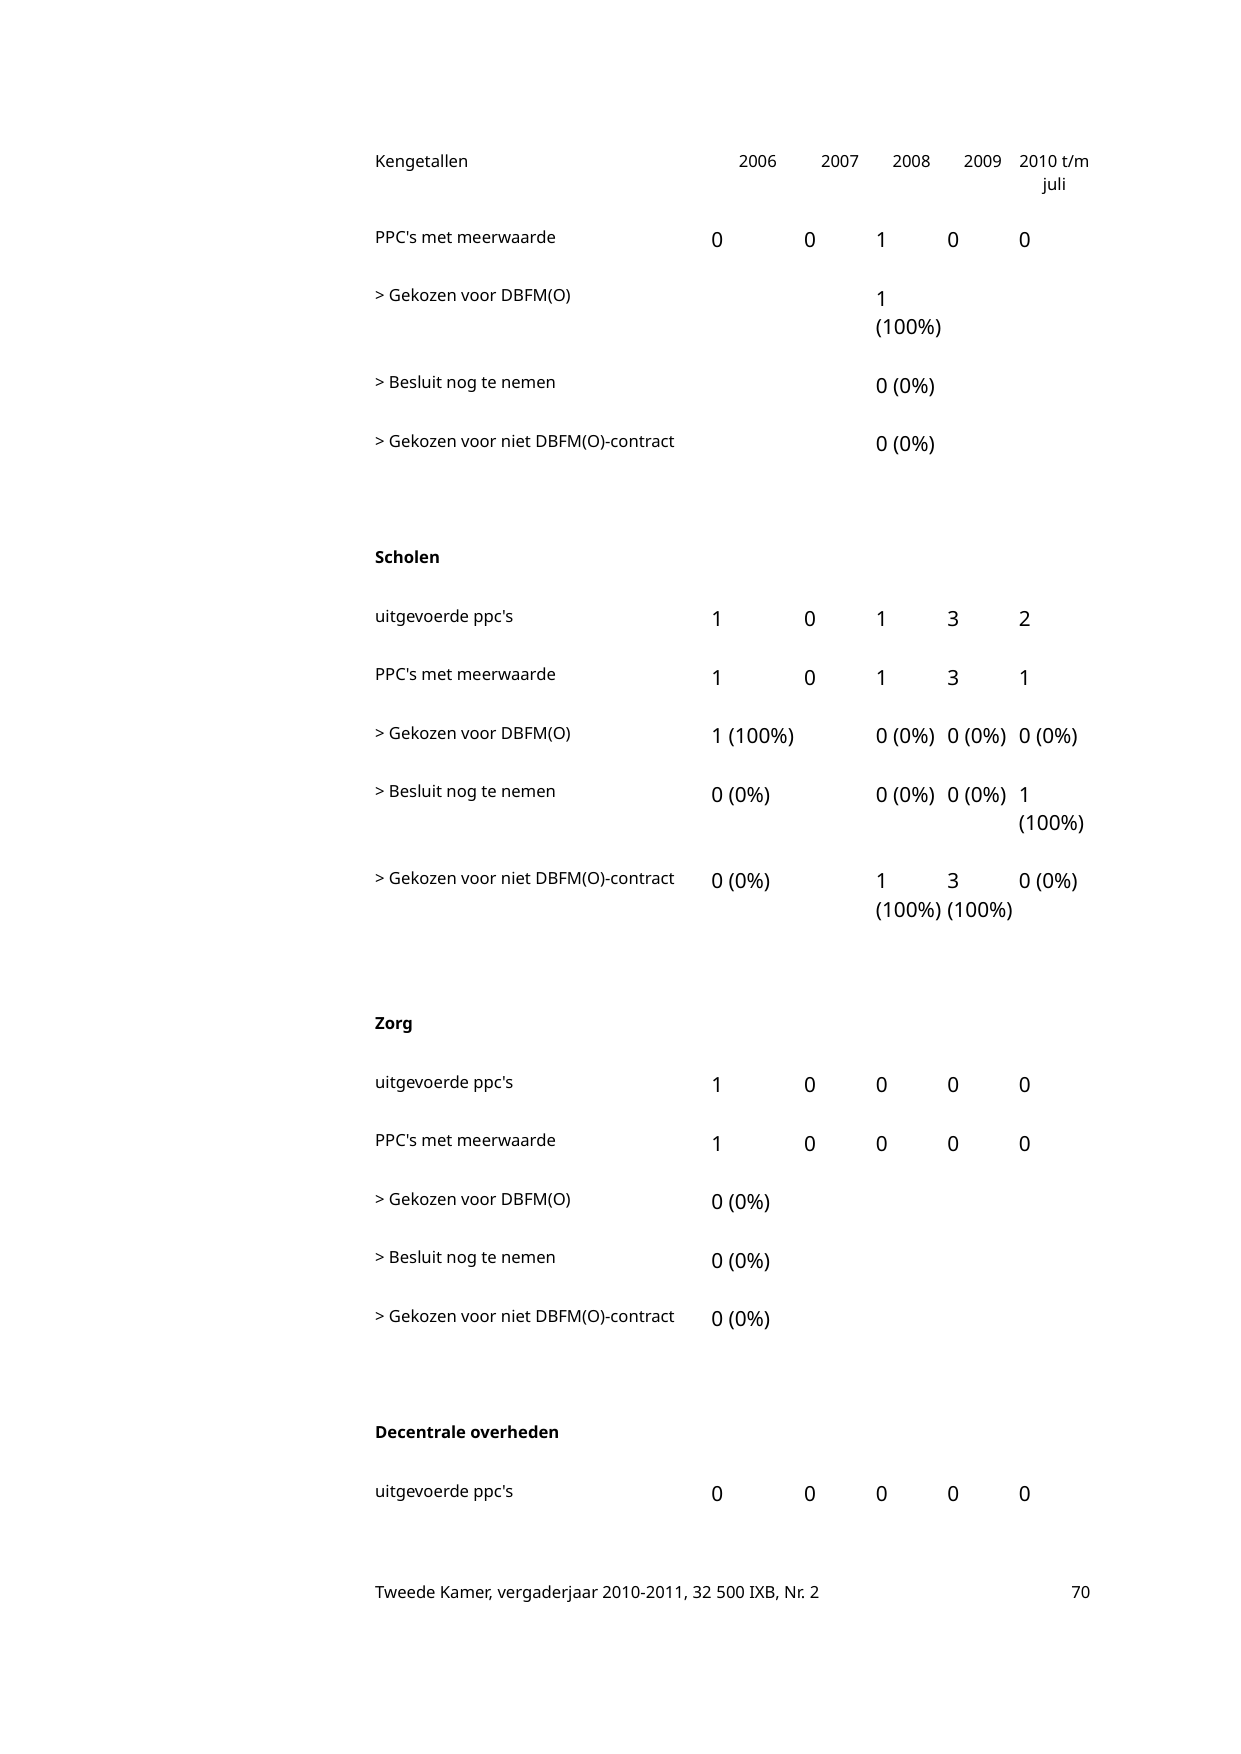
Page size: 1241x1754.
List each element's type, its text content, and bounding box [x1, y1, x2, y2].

table_cell 2 [1019, 605, 1090, 663]
table_cell 1 (100%) [876, 284, 947, 371]
table_cell [947, 1363, 1018, 1421]
table_cell > Gekozen voor niet DBFM(O)-contract [375, 1304, 711, 1363]
table_cell > Gekozen voor niet DBFM(O)-contract [375, 429, 711, 488]
table_cell 0 (0%) [947, 780, 1018, 867]
table_cell 0 (0%) [1019, 867, 1090, 953]
table_cell [804, 1187, 876, 1246]
table_cell [711, 429, 804, 488]
table_cell 0 (0%) [711, 867, 804, 953]
table_cell > Gekozen voor DBFM(O) [375, 1187, 711, 1246]
table_cell [1019, 546, 1090, 604]
table_cell [375, 954, 711, 1012]
table_cell 0 (0%) [876, 780, 947, 867]
table_cell [947, 284, 1018, 371]
table_cell [804, 1012, 876, 1070]
table_cell PPC's met meerwaarde [375, 663, 711, 721]
table_cell [1019, 1246, 1090, 1304]
table_cell [1019, 954, 1090, 1012]
table_cell 1 [876, 663, 947, 721]
table_cell 0 [947, 225, 1018, 284]
table_cell 0 [1019, 1480, 1090, 1538]
table_cell [876, 1012, 947, 1070]
table_cell > Gekozen voor niet DBFM(O)-contract [375, 867, 711, 953]
table_cell 0 (0%) [876, 721, 947, 780]
table_cell [876, 1304, 947, 1363]
table_cell [804, 546, 876, 604]
table_cell [804, 284, 876, 371]
table_cell 1 [876, 225, 947, 284]
table_cell [1019, 284, 1090, 371]
table_cell 1 [1019, 663, 1090, 721]
table_header 2010 t/m juli [1019, 150, 1090, 225]
table_cell 0 (0%) [876, 429, 947, 488]
table_cell [947, 546, 1018, 604]
table_cell 0 [1019, 1129, 1090, 1187]
table_cell PPC's met meerwaarde [375, 225, 711, 284]
table_cell [947, 488, 1018, 546]
table_cell [711, 371, 804, 429]
table_cell [876, 1246, 947, 1304]
table_cell uitgevoerde ppc's [375, 1070, 711, 1129]
table_cell uitgevoerde ppc's [375, 605, 711, 663]
table_cell 0 (0%) [711, 1246, 804, 1304]
table_cell 1 [711, 663, 804, 721]
table_cell Scholen [375, 546, 711, 604]
table_cell [711, 546, 804, 604]
table_cell 0 [711, 225, 804, 284]
table_cell 0 [804, 663, 876, 721]
table_cell [804, 867, 876, 953]
table_cell [876, 954, 947, 1012]
table_cell [711, 488, 804, 546]
table_cell 1 [711, 1070, 804, 1129]
table_cell [947, 954, 1018, 1012]
table_cell [804, 1363, 876, 1421]
table_cell [711, 284, 804, 371]
table_cell [375, 1363, 711, 1421]
table_cell uitgevoerde ppc's [375, 1480, 711, 1538]
table_cell [1019, 371, 1090, 429]
table_header 2008 [876, 150, 947, 225]
table_cell [711, 1363, 804, 1421]
table_cell [876, 1421, 947, 1479]
table_cell [804, 1421, 876, 1479]
table_cell 0 [947, 1070, 1018, 1129]
table_cell 0 (0%) [711, 1304, 804, 1363]
table_cell [1019, 1363, 1090, 1421]
table_cell [804, 371, 876, 429]
table_cell 3 [947, 605, 1018, 663]
table_cell Decentrale overheden [375, 1421, 711, 1479]
table_cell [711, 1421, 804, 1479]
table_cell [947, 1304, 1018, 1363]
table_cell 1 (100%) [1019, 780, 1090, 867]
table_cell [876, 1363, 947, 1421]
table_cell 0 [1019, 225, 1090, 284]
table_cell [1019, 1012, 1090, 1070]
table_cell [947, 1246, 1018, 1304]
table_cell [1019, 1187, 1090, 1246]
table_cell 0 (0%) [876, 371, 947, 429]
table_cell 1 (100%) [876, 867, 947, 953]
table_cell [1019, 1304, 1090, 1363]
table_cell 0 (0%) [711, 780, 804, 867]
table_cell [804, 954, 876, 1012]
table_cell 0 [804, 225, 876, 284]
table_cell [947, 429, 1018, 488]
table_cell [876, 1187, 947, 1246]
table_cell > Gekozen voor DBFM(O) [375, 284, 711, 371]
table_cell 1 (100%) [711, 721, 804, 780]
table_cell [711, 1012, 804, 1070]
table_cell [876, 488, 947, 546]
table_cell > Besluit nog te nemen [375, 371, 711, 429]
table_cell [804, 721, 876, 780]
table_cell 0 [804, 1070, 876, 1129]
table_cell 0 [804, 1129, 876, 1187]
table_cell 0 [804, 1480, 876, 1538]
table_cell 0 [804, 605, 876, 663]
table_cell [947, 371, 1018, 429]
table_cell Zorg [375, 1012, 711, 1070]
table_cell PPC's met meerwaarde [375, 1129, 711, 1187]
table_cell [804, 1304, 876, 1363]
table_cell [711, 954, 804, 1012]
table_cell 0 [876, 1129, 947, 1187]
table_cell 0 [876, 1070, 947, 1129]
table_header 2009 [947, 150, 1018, 225]
table_header 2006 [711, 150, 804, 225]
table_cell 0 [947, 1129, 1018, 1187]
table_cell 1 [711, 605, 804, 663]
table_cell [1019, 429, 1090, 488]
table_cell 1 [876, 605, 947, 663]
table_cell [375, 488, 711, 546]
table_cell 0 [876, 1480, 947, 1538]
table_cell 0 (0%) [947, 721, 1018, 780]
table_cell 3 [947, 663, 1018, 721]
table_cell 0 [1019, 1070, 1090, 1129]
table_cell [804, 780, 876, 867]
table_cell [876, 546, 947, 604]
table_cell [804, 429, 876, 488]
table_cell > Besluit nog te nemen [375, 1246, 711, 1304]
table_cell [804, 1246, 876, 1304]
table_cell 3 (100%) [947, 867, 1018, 953]
table_header Kengetallen [375, 150, 711, 225]
table_cell 0 [711, 1480, 804, 1538]
table_cell [804, 488, 876, 546]
table_cell > Besluit nog te nemen [375, 780, 711, 867]
table_cell > Gekozen voor DBFM(O) [375, 721, 711, 780]
table_header 2007 [804, 150, 876, 225]
table_cell [947, 1012, 1018, 1070]
table_cell [1019, 1421, 1090, 1479]
table_cell 1 [711, 1129, 804, 1187]
table_cell 0 (0%) [1019, 721, 1090, 780]
table_cell 0 (0%) [711, 1187, 804, 1246]
table_cell [1019, 488, 1090, 546]
table_cell [947, 1421, 1018, 1479]
table_cell [947, 1187, 1018, 1246]
table_cell 0 [947, 1480, 1018, 1538]
